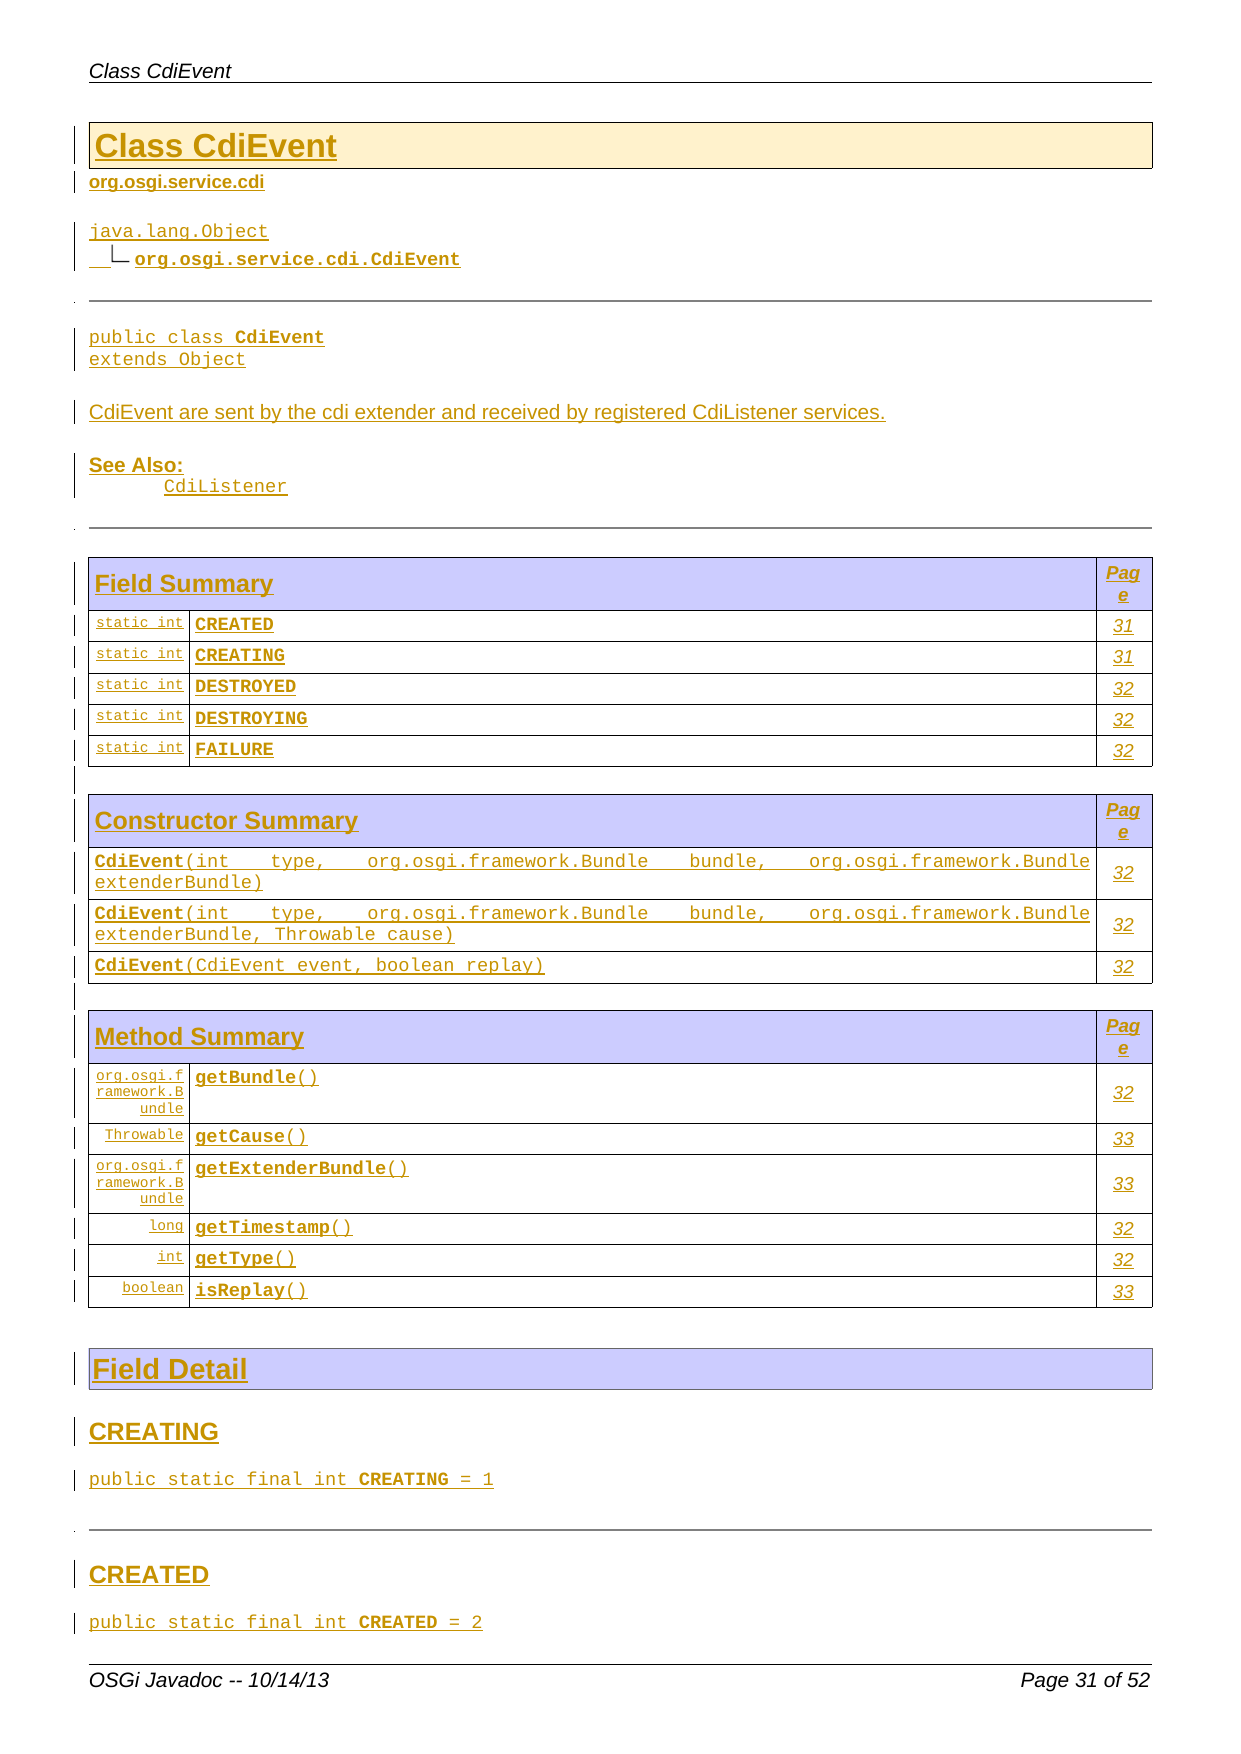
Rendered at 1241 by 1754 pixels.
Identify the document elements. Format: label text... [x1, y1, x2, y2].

table_cell boolean [89, 1277, 189, 1307]
table_cell static int [89, 736, 189, 766]
table_cell 27 [1097, 642, 1152, 672]
table_cell int [89, 1245, 189, 1276]
table_cell 28 [1097, 736, 1152, 766]
table_cell 28 [1097, 848, 1152, 899]
table_cell org.osgi.framework.Bundle [89, 1155, 189, 1213]
subtitle CREATING [88, 1417, 1152, 1446]
table_header Constructor Summary [89, 795, 1096, 847]
table_cell getCause() [190, 1124, 1096, 1154]
table_cell CdiEvent(int type, org.osgi.framework.Bundle bundle, org.osgi.framework.Bundle extenderBundle) [89, 848, 1096, 899]
table_cell static int [89, 705, 189, 735]
table_cell 29 [1097, 1124, 1152, 1154]
table_cell long [89, 1214, 189, 1244]
text org.osgi.service.cdi.CdiEvent [88, 243, 1152, 271]
table_cell 29 [1097, 1277, 1152, 1307]
table_cell static int [89, 611, 189, 641]
table_header Field Summary [89, 558, 1096, 610]
text CdiListener [163, 477, 1152, 498]
text extends Object [88, 349, 1152, 371]
table_cell CdiEvent(int type, org.osgi.framework.Bundle bundle, org.osgi.framework.Bundle extenderBundle, Throwable cause) [89, 900, 1096, 951]
table_cell 28 [1097, 1064, 1152, 1122]
table_cell DESTROYED [190, 674, 1096, 704]
table_cell getExtenderBundle() [190, 1155, 1096, 1213]
text java.lang.Object [88, 222, 1152, 243]
table_cell getType() [190, 1245, 1096, 1276]
text public static final int CREATED = 2 [88, 1613, 1152, 1634]
table_cell 28 [1097, 1214, 1152, 1244]
table_cell 29 [1097, 1155, 1152, 1213]
table_cell CREATING [190, 642, 1096, 672]
table_cell DESTROYING [190, 705, 1096, 735]
text public class CdiEvent [88, 328, 1152, 349]
table_cell 28 [1097, 900, 1152, 951]
text public static final int CREATING = 1 [88, 1470, 1152, 1491]
table_cell isReplay() [190, 1277, 1096, 1307]
subtitle Field Detail [90, 1349, 1152, 1389]
table_header Page [1097, 1011, 1152, 1063]
table_header Page [1097, 795, 1152, 847]
table_cell CdiEvent(CdiEvent event, boolean replay) [89, 952, 1096, 982]
subtitle Class CdiEvent [90, 123, 1152, 168]
table_header Method Summary [89, 1011, 1096, 1063]
table_cell org.osgi.framework.Bundle [89, 1064, 189, 1122]
subtitle CREATED [88, 1560, 1152, 1588]
table_cell getTimestamp() [190, 1214, 1096, 1244]
table_cell 28 [1097, 1245, 1152, 1276]
text org.osgi.service.cdi [88, 171, 1152, 193]
table_cell CREATED [190, 611, 1096, 641]
text See Also: [88, 453, 1152, 477]
picture [111, 243, 135, 266]
table_header Page [1097, 558, 1152, 610]
table_cell static int [89, 674, 189, 704]
text CdiEvent are sent by the cdi extender and received by registered CdiListener services. [88, 400, 1152, 424]
table_cell 28 [1097, 952, 1152, 982]
table_cell 28 [1097, 705, 1152, 735]
table_cell Throwable [89, 1124, 189, 1154]
table_cell static int [89, 642, 189, 672]
table_cell 27 [1097, 611, 1152, 641]
table_cell 28 [1097, 674, 1152, 704]
table_cell getBundle() [190, 1064, 1096, 1122]
table_cell FAILURE [190, 736, 1096, 766]
